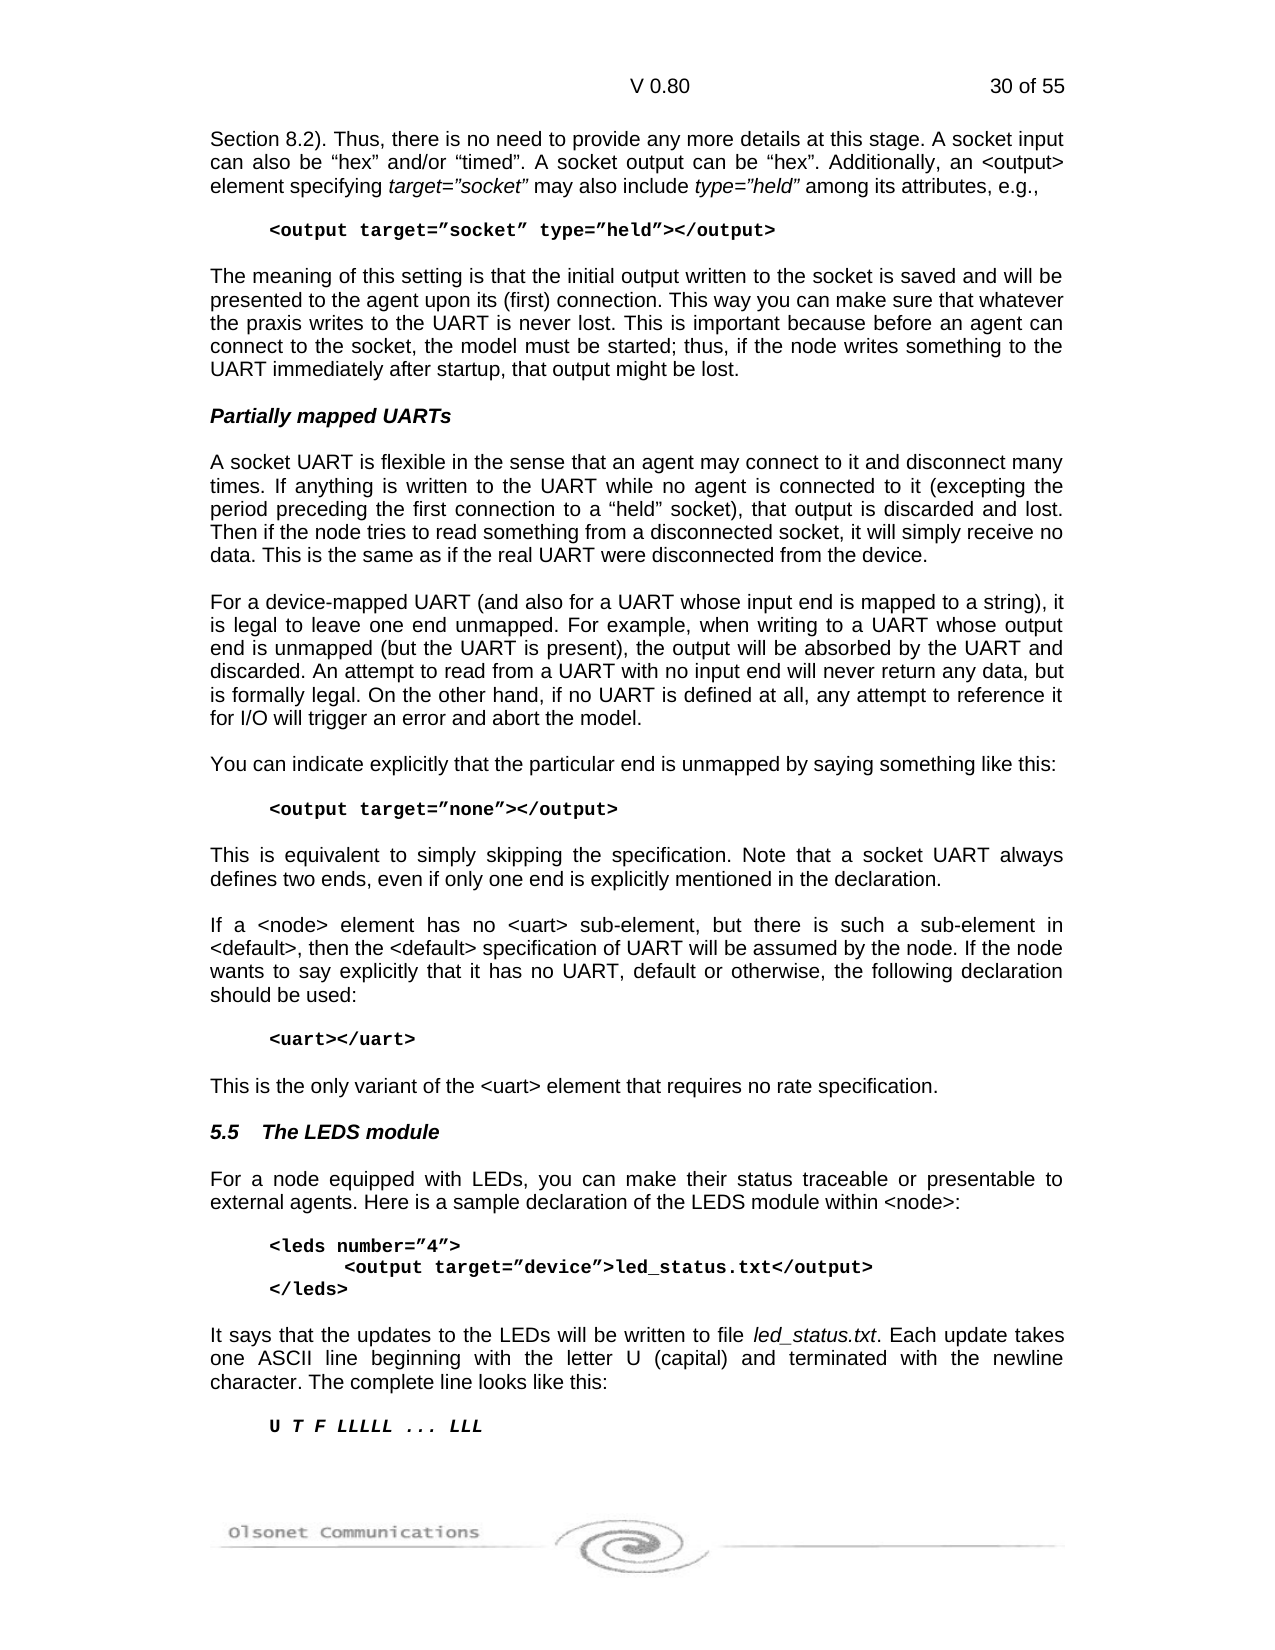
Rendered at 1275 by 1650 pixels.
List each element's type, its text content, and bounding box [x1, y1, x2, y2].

text For a node equipped with LEDs, you can make their status traceable or presentable to external agents. Here is a sample declaration of the LEDS module within <node>: [210, 1167, 1065, 1213]
text If a <node> element has no <uart> sub-element, but there is such a sub-element in <default>, then the <default> specification of UART will be assumed by the node. If the node wants to say explicitly that it has no UART, default or otherwise, the following declaration should be used: [210, 913, 1065, 1006]
text For a device-mapped UART (and also for a UART whose input end is mapped to a string), it is legal to leave one end unmapped. For example, when writing to a UART whose output end is unmapped (but the UART is present), the output will be absorbed by the UART and discarded. An attempt to read from a UART with no input end will never return any data, but is formally legal. On the other hand, if no UART is defined at all, any attempt to reference it for I/O will trigger an error and abort the model. [210, 590, 1065, 730]
text The meaning of this setting is that the initial output written to the socket is saved and will be presented to the agent upon its (first) connection. This way you can make sure that whatever the praxis writes to the UART is never lost. This is important because before an agent can connect to the socket, the model must be started; thus, if the node writes something to the UART immediately after startup, that output might be lost. [210, 265, 1065, 381]
text This is equivalent to simply skipping the specification. Note that a socket UART always defines two ends, even if only one end is explicitly mentioned in the declaration. [210, 844, 1065, 890]
text A socket UART is flexible in the sense that an agent may connect to it and disconnect many times. If anything is written to the UART while no agent is connected to it (excepting the period preceding the first connection to a “held” socket), that output is discarded and lost. Then if the node tries to read something from a disconnected socket, it will simply receive no data. This is the same as if the real UART were disconnected from the device. [210, 451, 1065, 567]
picture [210, 1504, 1065, 1596]
text <uart></uart> [269, 1030, 1065, 1051]
text U T F LLLLL ... LLL [269, 1417, 1065, 1438]
subtitle The LEDS module [210, 1121, 1065, 1144]
text </leds> [269, 1279, 1065, 1301]
text <output target=”device”>led_status.txt</output> [269, 1258, 1065, 1279]
text <leds number=”4”> [269, 1237, 1065, 1258]
text <output target=”socket” type=”held”></output> [269, 221, 1065, 242]
text You can indicate explicitly that the particular end is unmapped by saying something like this: [210, 753, 1065, 776]
text This is the only variant of the <uart> element that requires no rate specification. [210, 1074, 1065, 1097]
text Section 8.2). Thus, there is no need to provide any more details at this stage. A socket input can also be “hex” and/or “timed”. A socket output can be “hex”. Additionally, an <output> element specifying target=”socket” may also include type=”held” among its attributes, e.g., [210, 128, 1065, 197]
text It says that the updates to the LEDs will be written to file led_status.txt. Each update takes one ASCII line beginning with the letter U (capital) and terminated with the newline character. The complete line looks like this: [210, 1324, 1065, 1393]
text <output target=”none”></output> [269, 799, 1065, 821]
text Partially mapped UARTs [210, 404, 1065, 428]
